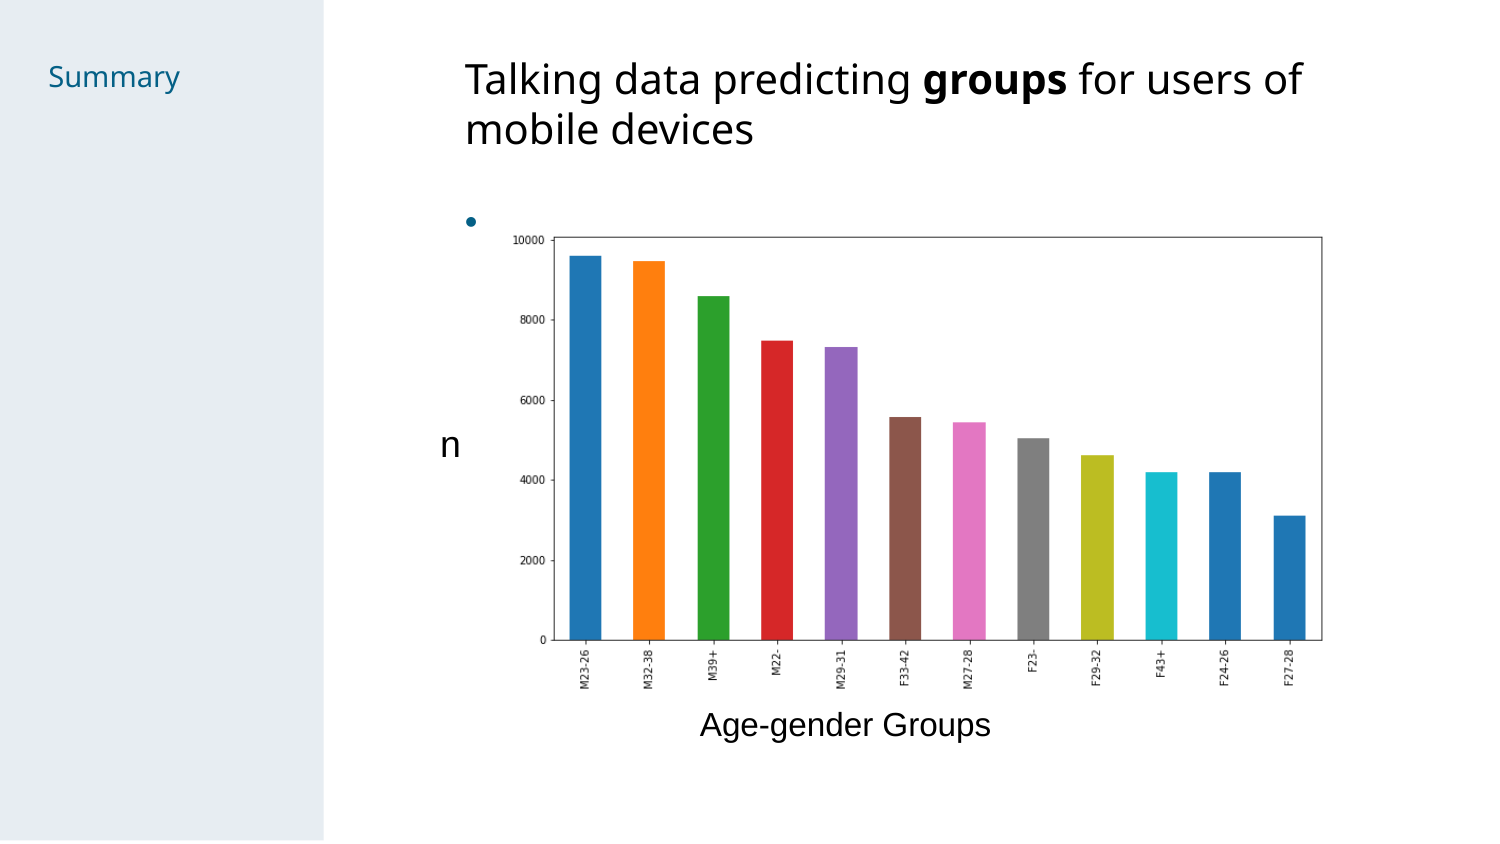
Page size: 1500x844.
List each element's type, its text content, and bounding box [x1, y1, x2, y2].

text_box Summary [33, 50, 292, 101]
text_box Age-gender Groups [685, 699, 1054, 756]
text_box n [425, 415, 476, 473]
text_box Talking data predicting groups for users of mobile devices [450, 45, 1413, 844]
picture [505, 224, 1332, 696]
text_box [0, 0, 324, 841]
